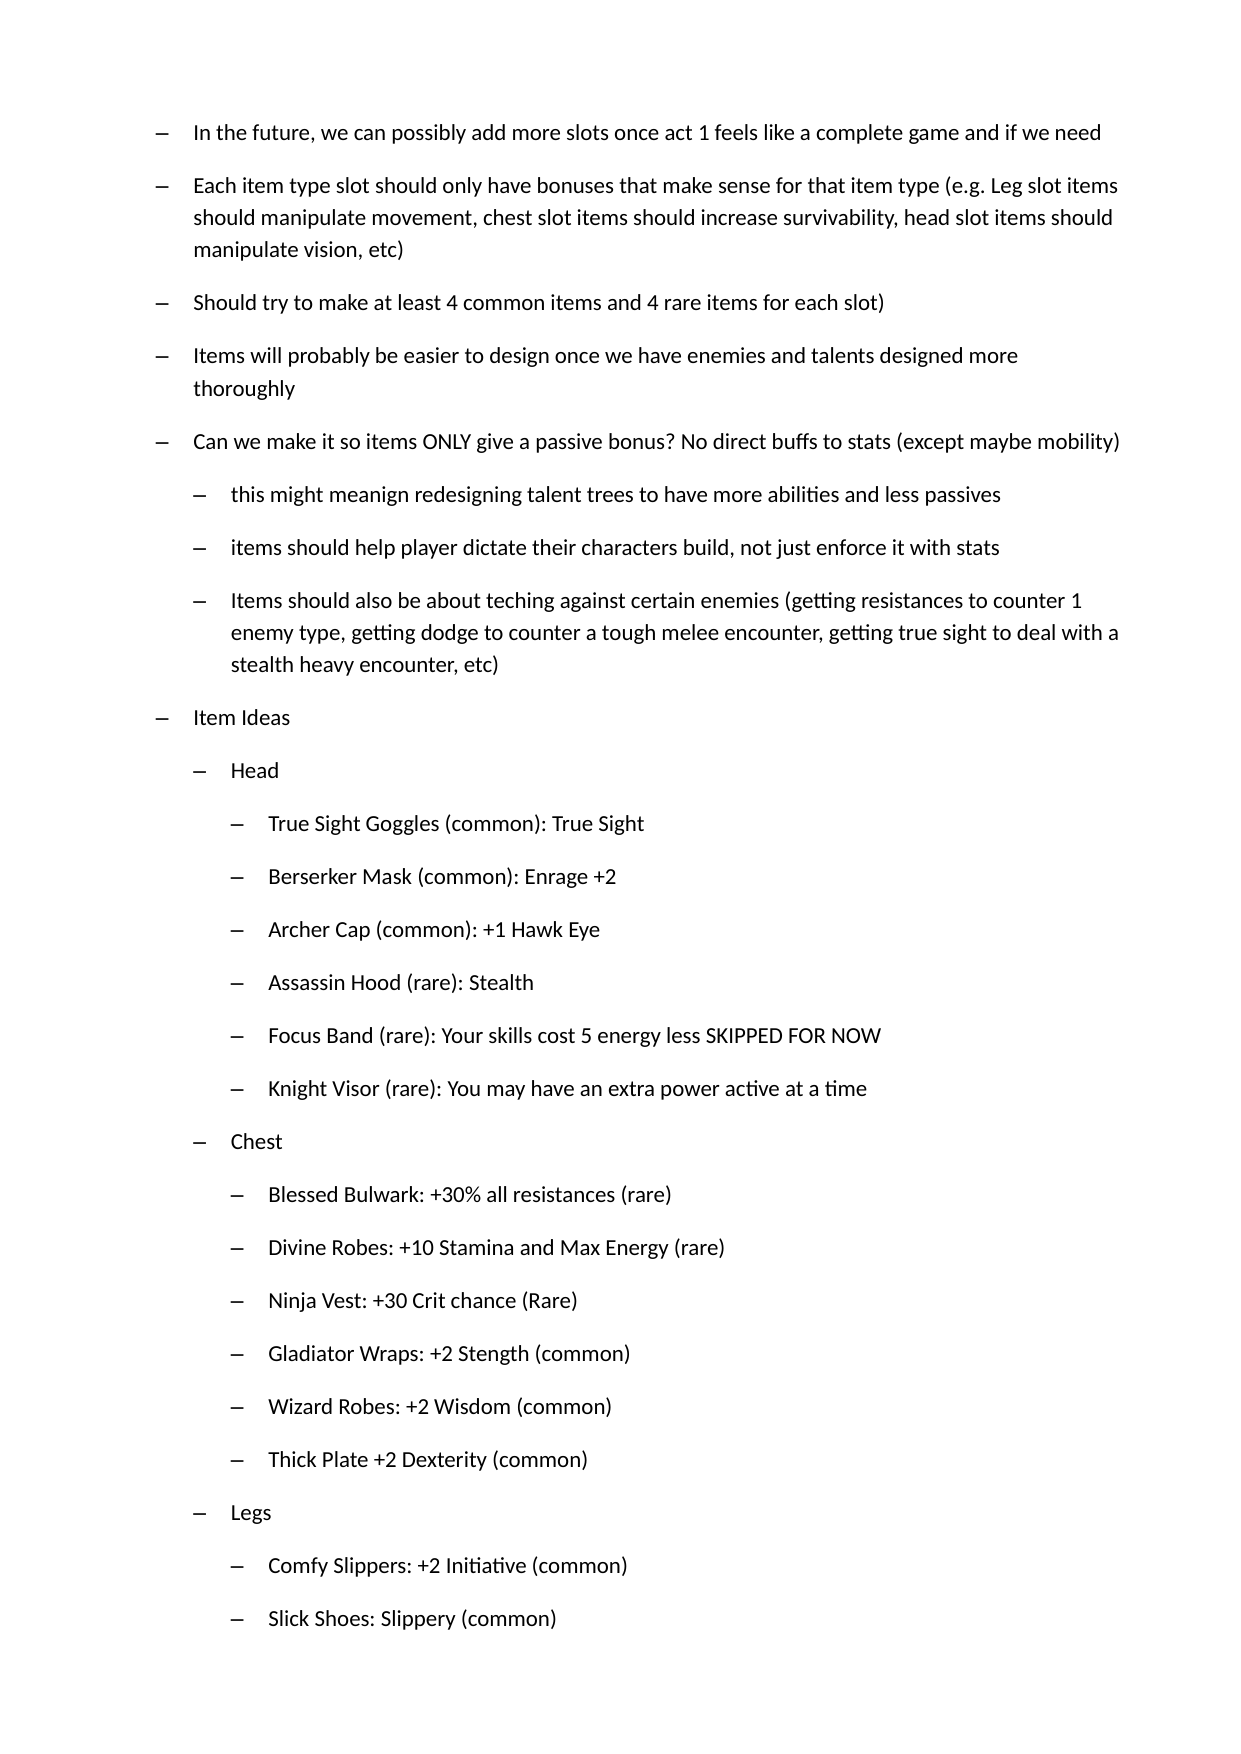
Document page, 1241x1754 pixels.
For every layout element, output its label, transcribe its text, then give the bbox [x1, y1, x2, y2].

list Items should also be about teching against certain enemies (getting resistances to counter 1 enemy type, getting dodge to counter a tough melee encounter, getting true sight to deal with a stealth heavy encounter, etc) [193, 586, 1122, 678]
list items should help player dictate their characters build, not just enforce it with stats [193, 533, 1122, 561]
list Ninja Vest: +30 Crit chance (Rare) [231, 1286, 1122, 1314]
list Wizard Robes: +2 Wisdom (common) [231, 1392, 1122, 1421]
list Comfy Slippers: +2 Initiative (common) [231, 1552, 1122, 1579]
list Items will probably be easier to design once we have enemies and talents designed more thoroughly [156, 342, 1122, 402]
list Focus Band (rare): Your skills cost 5 energy less SKIPPED FOR NOW [231, 1021, 1122, 1049]
list Thick Plate +2 Dexterity (common) [231, 1446, 1122, 1473]
list Can we make it so items ONLY give a passive bonus? No direct buffs to stats (except maybe mobility) [156, 427, 1122, 455]
list Assassin Hood (rare): Stealth [231, 968, 1122, 996]
list this might meanign redesigning talent trees to have more abilities and less passives [193, 480, 1122, 508]
list Divine Robes: +10 Stamina and Max Energy (rare) [231, 1233, 1122, 1261]
list In the future, we can possibly add more slots once act 1 feels like a complete game and if we need [156, 118, 1122, 146]
list Chest [193, 1127, 1122, 1155]
list Item Ideas [156, 703, 1122, 731]
list Gladiator Wraps: +2 Stength (common) [231, 1339, 1122, 1367]
list Slick Shoes: Slippery (common) [231, 1604, 1122, 1633]
list Blessed Bulwark: +30% all resistances (rare) [231, 1180, 1122, 1208]
list Knight Visor (rare): You may have an extra power active at a time [231, 1074, 1122, 1102]
list Legs [193, 1498, 1122, 1527]
list Each item type slot should only have bonuses that make sense for that item type (e.g. Leg slot items should manipulate movement, chest slot items should increase survivability, head slot items should manipulate vision, etc) [156, 171, 1122, 263]
list Should try to make at least 4 common items and 4 rare items for each slot) [156, 288, 1122, 317]
list Berserker Mask (common): Enrage +2 [231, 862, 1122, 890]
list Archer Cap (common): +1 Hawk Eye [231, 915, 1122, 943]
list Head [193, 756, 1122, 784]
list True Sight Goggles (common): True Sight [231, 809, 1122, 837]
